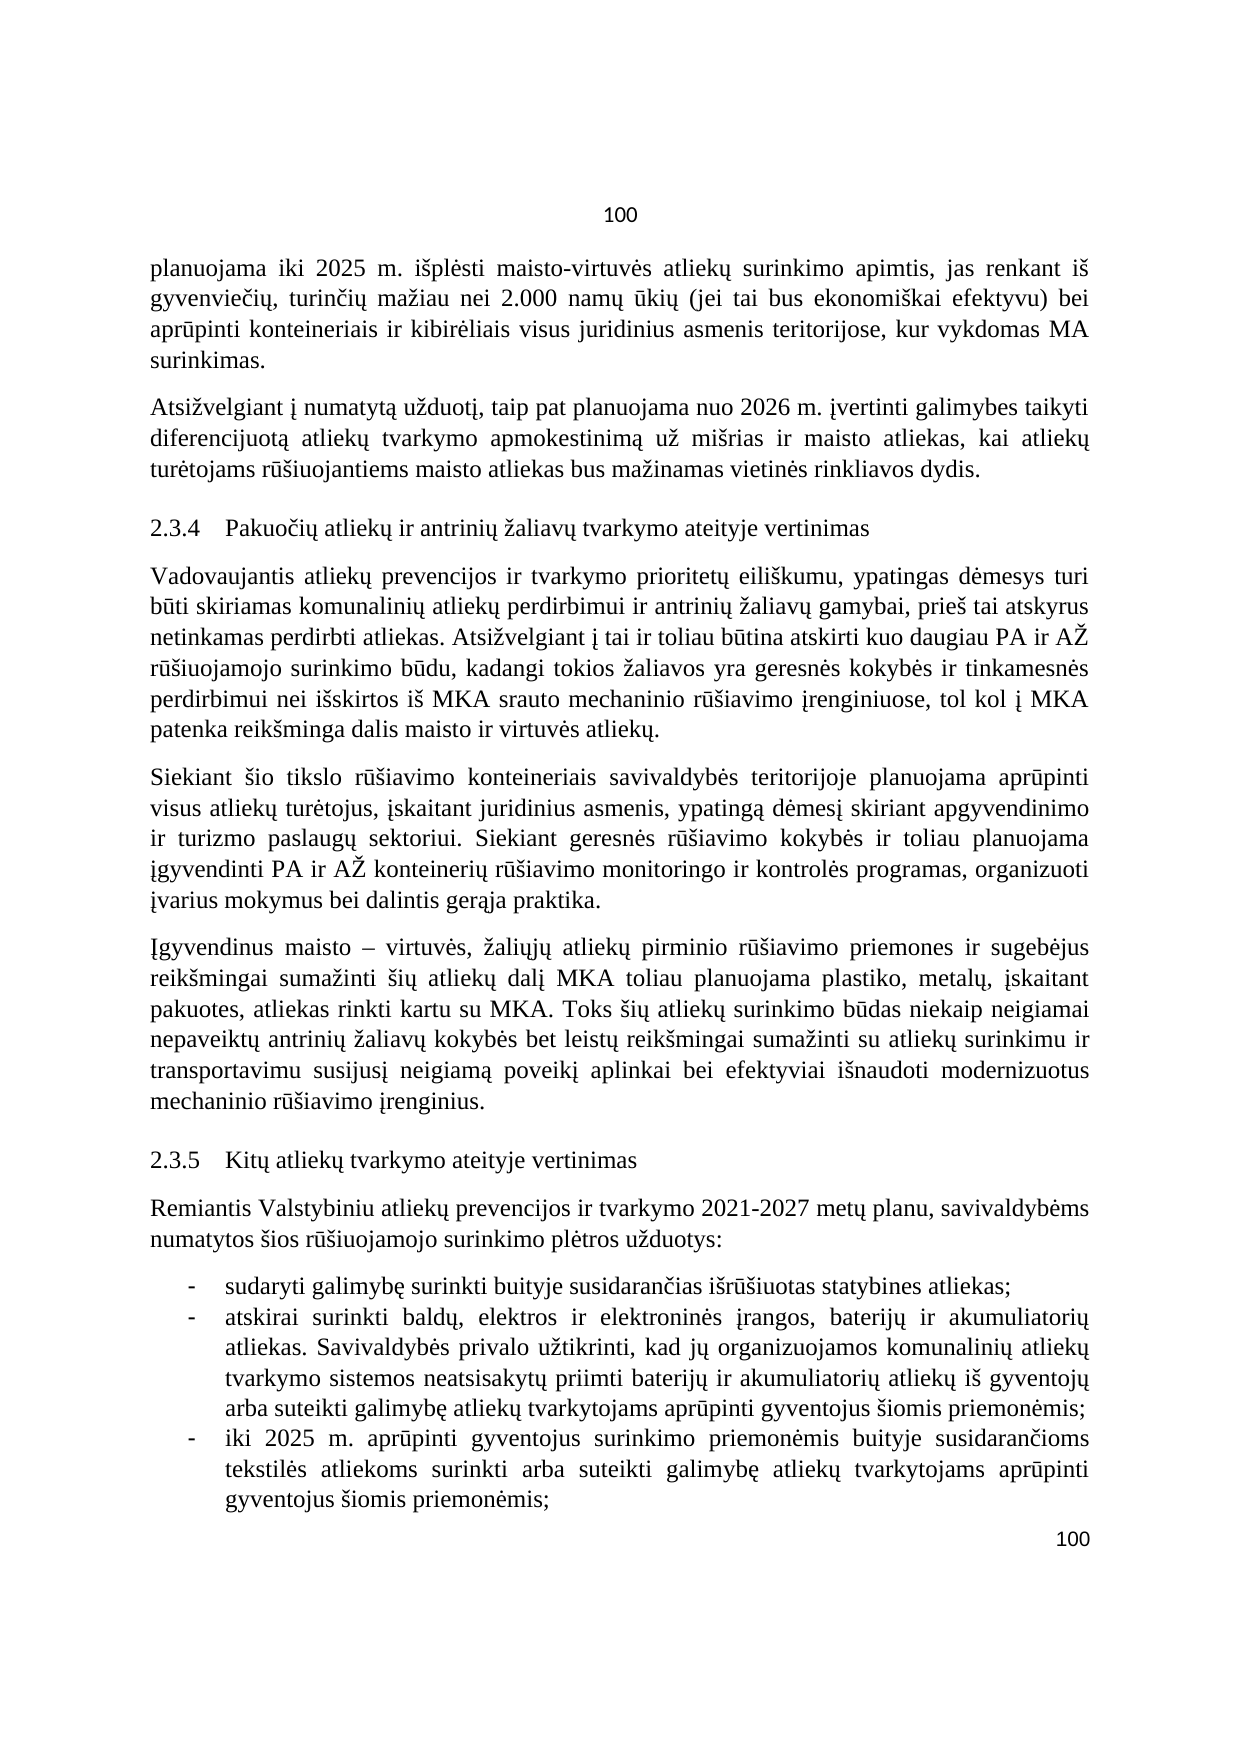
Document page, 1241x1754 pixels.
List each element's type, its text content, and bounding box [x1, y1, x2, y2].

text Siekiant šio tikslo rūšiavimo konteineriais savivaldybės teritorijoje planuojama aprūpinti visus atliekų turėtojus, įskaitant juridinius asmenis, ypatingą dėmesį skiriant apgyvendinimo ir turizmo paslaugų sektoriui. Siekiant geresnės rūšiavimo kokybės ir toliau planuojama įgyvendinti PA ir AŽ konteinerių rūšiavimo monitoringo ir kontrolės programas, organizuoti įvarius mokymus bei dalintis gerąja praktika. [150, 762, 1090, 913]
text planuojama iki 2025 m. išplėsti maisto-virtuvės atliekų surinkimo apimtis, jas renkant iš gyvenviečių, turinčių mažiau nei 2.000 namų ūkių (jei tai bus ekonomiškai efektyvu) bei aprūpinti konteineriais ir kibirėliais visus juridinius asmenis teritorijose, kur vykdomas MA surinkimas. [150, 253, 1090, 373]
text - atskirai surinkti baldų, elektros ir elektroninės įrangos, baterijų ir akumuliatorių atliekas. Savivaldybės privalo užtikrinti, kad jų organizuojamos komunalinių atliekų tvarkymo sistemos neatsisakytų priimti baterijų ir akumuliatorių atliekų iš gyventojų arba suteikti galimybę atliekų tvarkytojams aprūpinti gyventojus šiomis priemonėmis; [187, 1302, 1090, 1422]
text Įgyvendinus maisto – virtuvės, žaliųjų atliekų pirminio rūšiavimo priemones ir sugebėjus reikšmingai sumažinti šių atliekų dalį MKA toliau planuojama plastiko, metalų, įskaitant pakuotes, atliekas rinkti kartu su MKA. Toks šių atliekų surinkimo būdas niekaip neigiamai nepaveiktų antrinių žaliavų kokybės bet leistų reikšmingai sumažinti su atliekų surinkimu ir transportavimu susijusį neigiamą poveikį aplinkai bei efektyviai išnaudoti modernizuotus mechaninio rūšiavimo įrenginius. [150, 932, 1090, 1115]
text Atsižvelgiant į numatytą užduotį, taip pat planuojama nuo 2026 m. įvertinti galimybes taikyti diferencijuotą atliekų tvarkymo apmokestinimą už mišrias ir maisto atliekas, kai atliekų turėtojams rūšiuojantiems maisto atliekas bus mažinamas vietinės rinkliavos dydis. [150, 392, 1090, 482]
text - iki 2025 m. aprūpinti gyventojus surinkimo priemonėmis buityje susidarančioms tekstilės atliekoms surinkti arba suteikti galimybę atliekų tvarkytojams aprūpinti gyventojus šiomis priemonėmis; [187, 1423, 1090, 1513]
text Vadovaujantis atliekų prevencijos ir tvarkymo prioritetų eiliškumu, ypatingas dėmesys turi būti skiriamas komunalinių atliekų perdirbimui ir antrinių žaliavų gamybai, prieš tai atskyrus netinkamas perdirbti atliekas. Atsižvelgiant į tai ir toliau būtina atskirti kuo daugiau PA ir AŽ rūšiuojamojo surinkimo būdu, kadangi tokios žaliavos yra geresnės kokybės ir tinkamesnės perdirbimui nei išskirtos iš MKA srauto mechaninio rūšiavimo įrenginiuose, tol kol į MKA patenka reikšminga dalis maisto ir virtuvės atliekų. [150, 561, 1090, 743]
subtitle 2.3.4 Pakuočių atliekų ir antrinių žaliavų tvarkymo ateityje vertinimas [150, 513, 1090, 542]
text Remiantis Valstybiniu atliekų prevencijos ir tvarkymo 2021-2027 metų planu, savivaldybėms numatytos šios rūšiuojamojo surinkimo plėtros užduotys: [150, 1193, 1090, 1252]
text - sudaryti galimybę surinkti buityje susidarančias išrūšiuotas statybines atliekas; [187, 1271, 1090, 1300]
subtitle 2.3.5 Kitų atliekų tvarkymo ateityje vertinimas [150, 1145, 1090, 1174]
